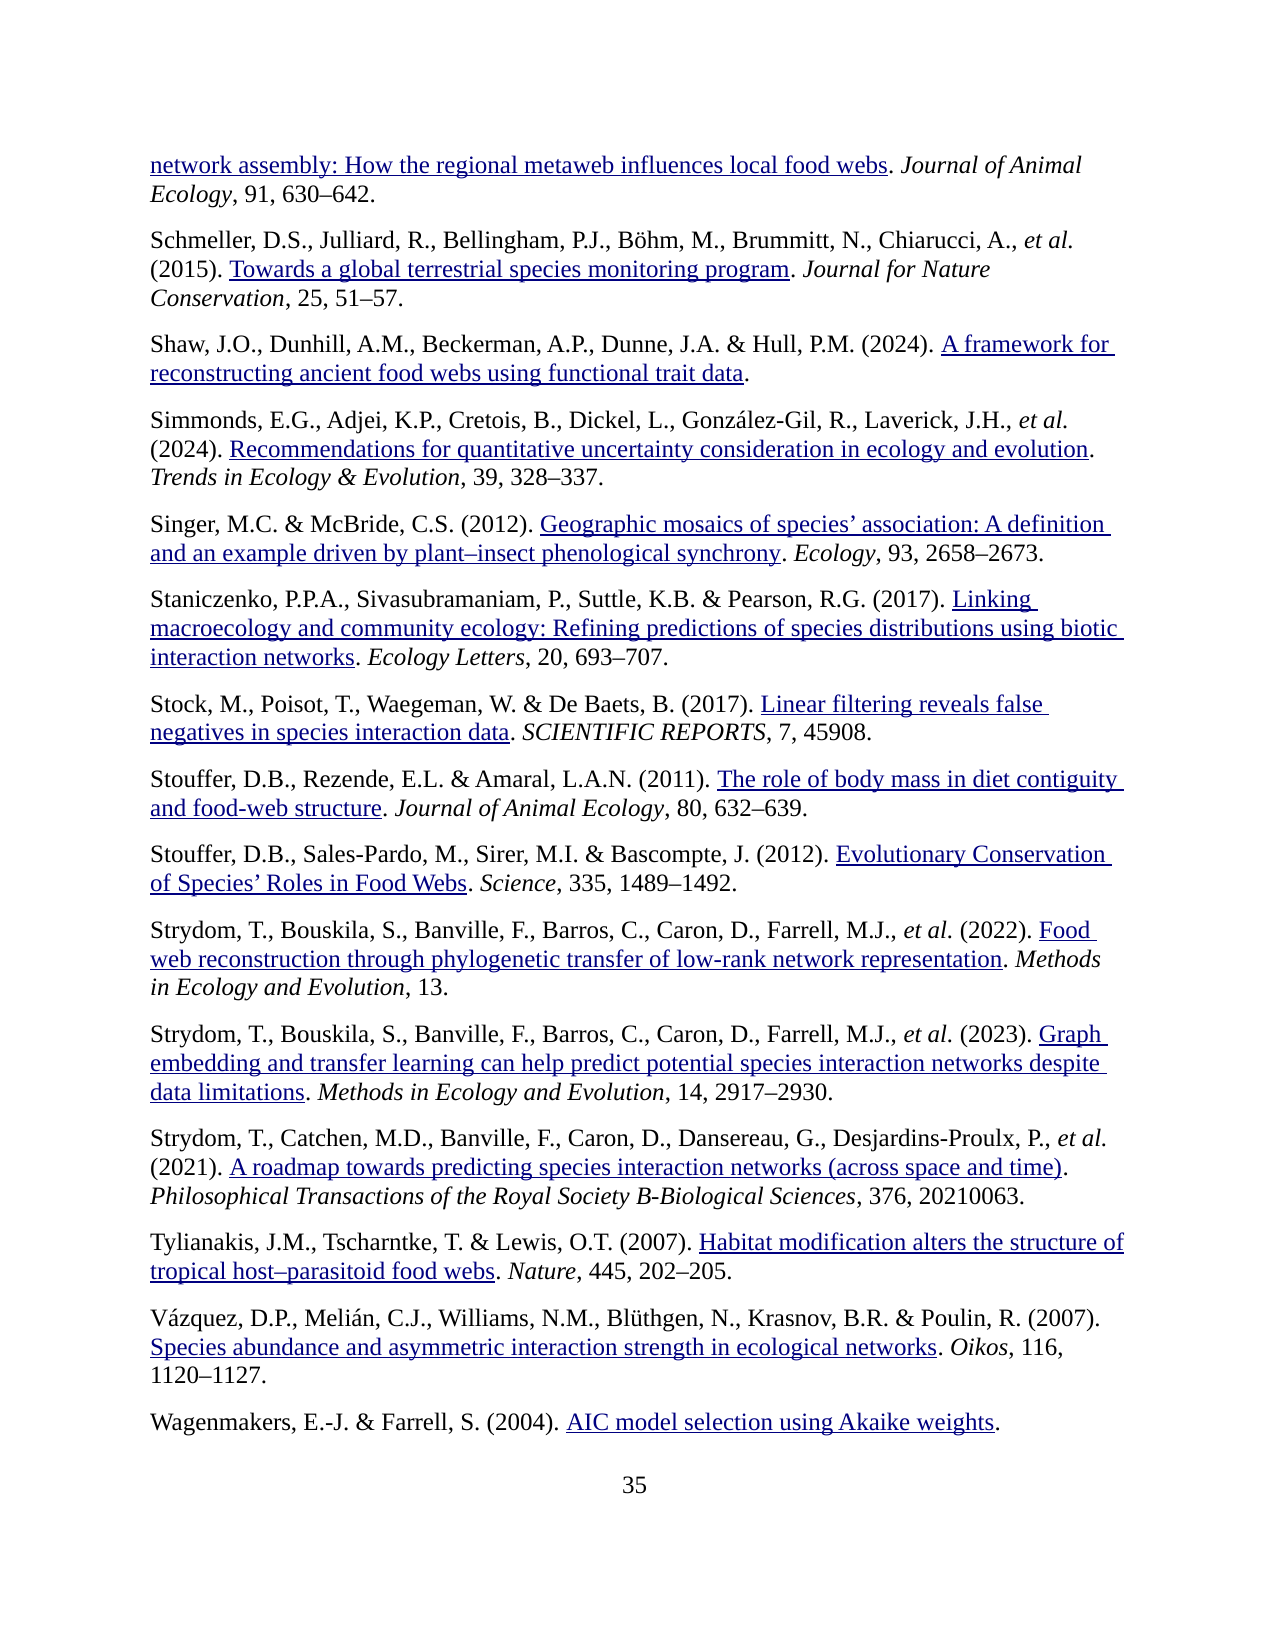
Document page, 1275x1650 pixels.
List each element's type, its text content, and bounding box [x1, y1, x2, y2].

text Stock, M., Poisot, T., Waegeman, W. & De Baets, B. (2017). Linear filtering reveals false negatives in species interaction data. SCIENTIFIC REPORTS, 7, 45908. [150, 689, 1125, 746]
text Stouffer, D.B., Rezende, E.L. & Amaral, L.A.N. (2011). The role of body mass in diet contiguity and food-web structure. Journal of Animal Ecology, 80, 632–639. [150, 764, 1125, 822]
text Schmeller, D.S., Julliard, R., Bellingham, P.J., Böhm, M., Brummitt, N., Chiarucci, A., et al. (2015). Towards a global terrestrial species monitoring program. Journal for Nature Conservation, 25, 51–57. [150, 225, 1125, 312]
text Wagenmakers, E.-J. & Farrell, S. (2004). AIC model selection using Akaike weights. [150, 1407, 1125, 1436]
text Strydom, T., Bouskila, S., Banville, F., Barros, C., Caron, D., Farrell, M.J., et al. (2023). Graph embedding and transfer learning can help predict potential species interaction networks despite data limitations. Methods in Ecology and Evolution, 14, 2917–2930. [150, 1019, 1125, 1105]
text Singer, M.C. & McBride, C.S. (2012). Geographic mosaics of species’ association: A definition and an example driven by plant–insect phenological synchrony. Ecology, 93, 2658–2673. [150, 509, 1125, 567]
text Staniczenko, P.P.A., Sivasubramaniam, P., Suttle, K.B. & Pearson, R.G. (2017). Linking macroecology and community ecology: Refining predictions of species distributions using biotic interaction networks. Ecology Letters, 20, 693–707. [150, 584, 1125, 671]
text Strydom, T., Catchen, M.D., Banville, F., Caron, D., Dansereau, G., Desjardins-Proulx, P., et al. (2021). A roadmap towards predicting species interaction networks (across space and time). Philosophical Transactions of the Royal Society B-Biological Sciences, 376, 20210063. [150, 1123, 1125, 1209]
text Stouffer, D.B., Sales-Pardo, M., Sirer, M.I. & Bascompte, J. (2012). Evolutionary Conservation of Species’ Roles in Food Webs. Science, 335, 1489–1492. [150, 839, 1125, 897]
text network assembly: How the regional metaweb influences local food webs. Journal of Animal Ecology, 91, 630–642. [150, 150, 1125, 207]
text Vázquez, D.P., Melián, C.J., Williams, N.M., Blüthgen, N., Krasnov, B.R. & Poulin, R. (2007). Species abundance and asymmetric interaction strength in ecological networks. Oikos, 116, 1120–1127. [150, 1303, 1125, 1389]
text Shaw, J.O., Dunhill, A.M., Beckerman, A.P., Dunne, J.A. & Hull, P.M. (2024). A framework for reconstructing ancient food webs using functional trait data. [150, 329, 1125, 387]
text Simmonds, E.G., Adjei, K.P., Cretois, B., Dickel, L., González-Gil, R., Laverick, J.H., et al. (2024). Recommendations for quantitative uncertainty consideration in ecology and evolution. Trends in Ecology & Evolution, 39, 328–337. [150, 405, 1125, 491]
text Strydom, T., Bouskila, S., Banville, F., Barros, C., Caron, D., Farrell, M.J., et al. (2022). Food web reconstruction through phylogenetic transfer of low-rank network representation. Methods in Ecology and Evolution, 13. [150, 915, 1125, 1001]
text Tylianakis, J.M., Tscharntke, T. & Lewis, O.T. (2007). Habitat modification alters the structure of tropical host–parasitoid food webs. Nature, 445, 202–205. [150, 1227, 1125, 1285]
